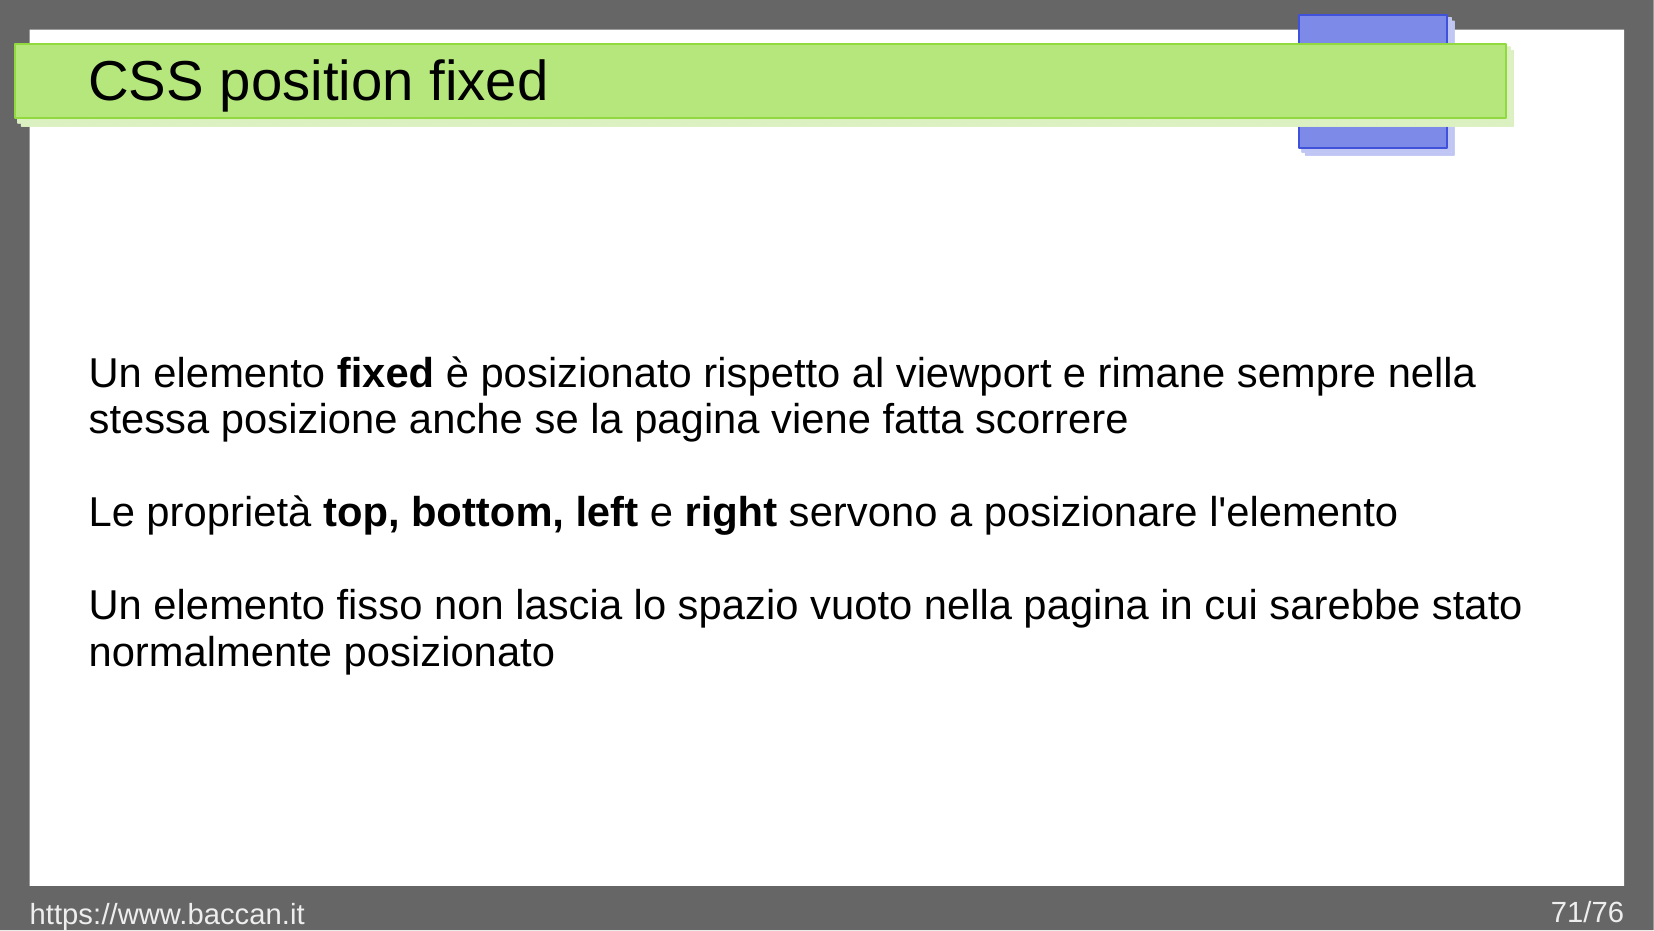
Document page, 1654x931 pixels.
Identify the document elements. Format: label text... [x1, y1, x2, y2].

text_box Un elemento fixed è posizionato rispetto al viewport e rimane sempre nella stessa posizione anche se la pagina viene fatta scorrere Le proprietà top, bottom, left e right servono a posizionare l'elemento Un elemento fisso non lascia lo spazio vuoto nella pagina in cui sarebbe stato normalmente posizionato [88, 186, 1565, 838]
title CSS position fixed [88, 44, 1506, 119]
